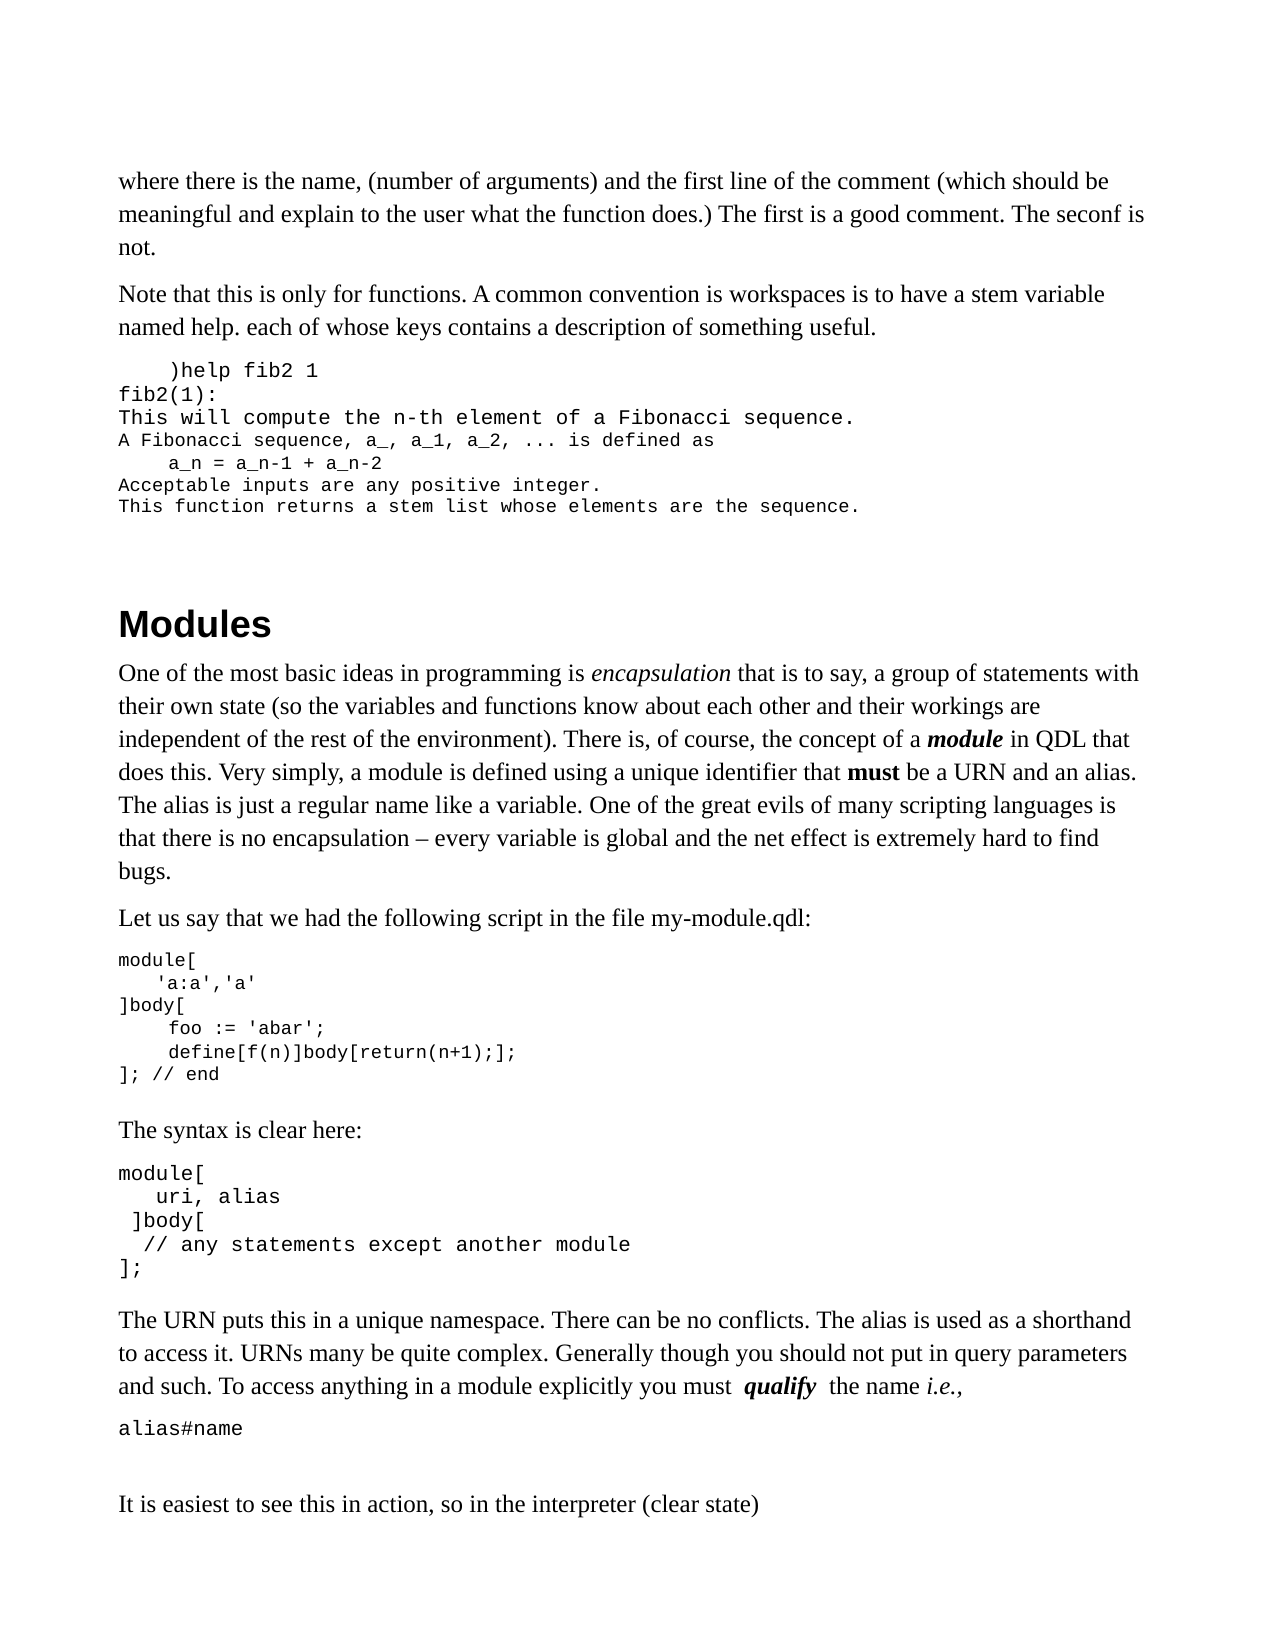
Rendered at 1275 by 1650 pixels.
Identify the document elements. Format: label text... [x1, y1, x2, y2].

text This will compute the n-th element of a Fibonacci sequence. [118, 407, 1157, 431]
text Acceptable inputs are any positive integer. [118, 476, 1157, 497]
text Note that this is only for functions. A common convention is workspaces is to have a stem variable named help. each of whose keys contains a description of something useful. [118, 279, 1157, 341]
text ]body[ [118, 1210, 1157, 1234]
text ]; [118, 1257, 1157, 1281]
text The syntax is clear here: [118, 1115, 1157, 1144]
text ]; // end [118, 1064, 1157, 1086]
text The URN puts this in a unique namespace. There can be no conflicts. The alias is used as a shorthand to access it. URNs many be quite complex. Generally though you should not put in query parameters and such. To access anything in a module explicitly you must qualify the name i.e., [118, 1305, 1157, 1399]
text where there is the name, (number of arguments) and the first line of the comment (which should be meaningful and explain to the user what the function does.) The first is a good comment. The seconf is not. [118, 166, 1157, 261]
text This function returns a stem list whose elements are the sequence. [118, 497, 1157, 518]
text define[f(n)]body[return(n+1);]; [118, 1041, 1157, 1064]
text alias#name [118, 1418, 1157, 1442]
text foo := 'abar'; [118, 1017, 1157, 1041]
text It is easiest to see this in action, so in the interpreter (clear state) [118, 1489, 1157, 1518]
text 'a:a','a' [118, 972, 1157, 996]
text Let us say that we had the following script in the file my-module.qdl: [118, 903, 1157, 932]
text uri, alias [118, 1186, 1157, 1210]
text module[ [118, 1163, 1157, 1186]
text One of the most basic ideas in programming is encapsulation that is to say, a group of statements with their own state (so the variables and functions know about each other and their workings are independent of the rest of the environment). There is, of course, the concept of a module in QDL that does this. Very simply, a module is defined using a unique identifier that must be a URN and an alias. The alias is just a regular name like a variable. One of the great evils of many scripting languages is that there is no encapsulation – every variable is global and the net effect is extremely hard to find bugs. [118, 658, 1157, 884]
text fib2(1): [118, 384, 1157, 407]
subtitle Modules [118, 602, 1157, 645]
text A Fibonacci sequence, a_, a_1, a_2, ... is defined as [118, 431, 1157, 452]
text )help fib2 1 [118, 360, 1157, 384]
text a_n = a_n-1 + a_n-2 [118, 452, 1157, 476]
text ]body[ [118, 996, 1157, 1017]
text module[ [118, 951, 1157, 972]
text // any statements except another module [118, 1234, 1157, 1257]
